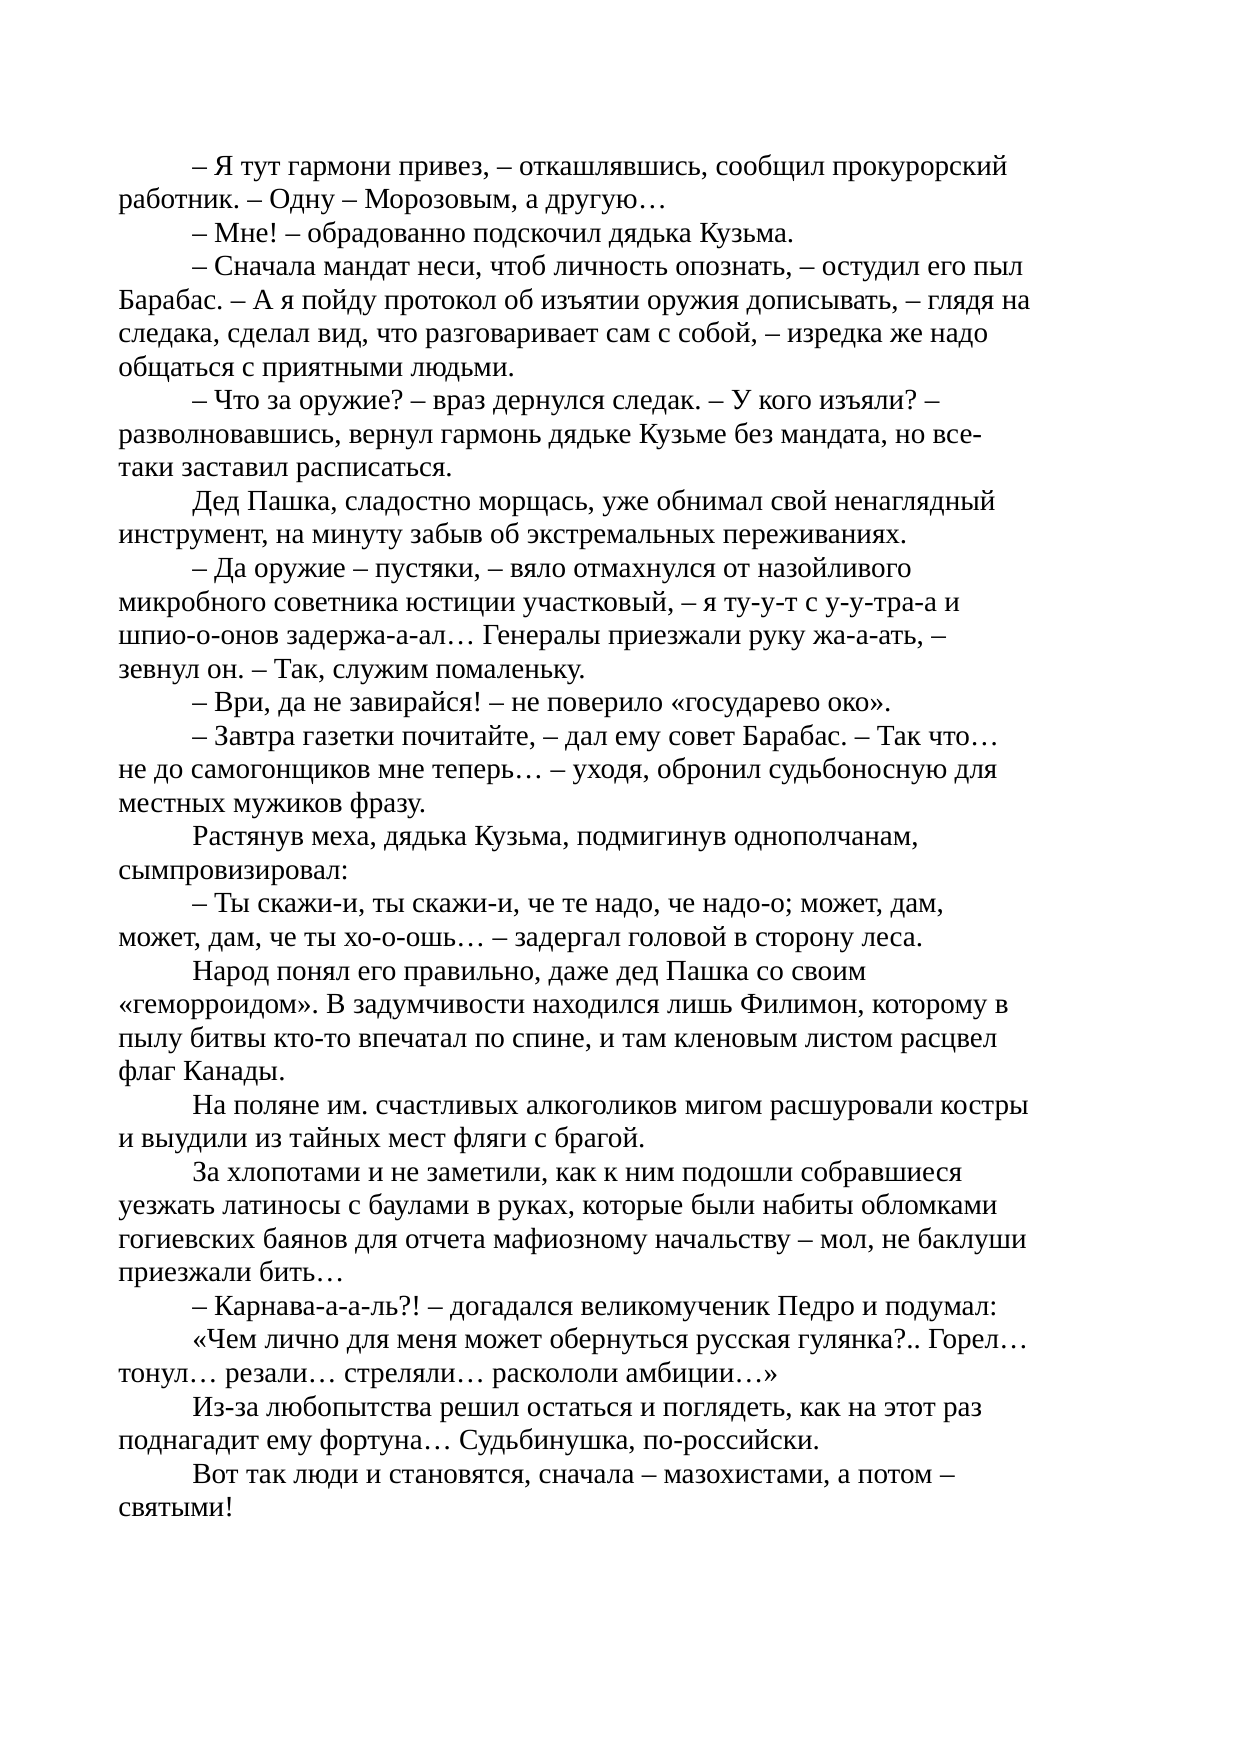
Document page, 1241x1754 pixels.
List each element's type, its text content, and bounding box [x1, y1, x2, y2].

text – Ты скажи-и, ты скажи-и, че те надо, че надо-о; может, дам, может, дам, че ты хо-о-ошь… – задергал головой в сторону леса. [118, 886, 1033, 953]
text Растянув меха, дядька Кузьма, подмигинув однополчанам, сымпровизировал: [118, 818, 1033, 886]
text – Мне! – обрадованно подскочил дядька Кузьма. [118, 215, 1033, 248]
text – Ври, да не завирайся! – не поверило «государево око». [118, 684, 1033, 718]
text За хлопотами и не заметили, как к ним подошли собравшиеся уезжать латиносы с баулами в руках, которые были набиты обломками гогиевских баянов для отчета мафиозному начальству – мол, не баклуши приезжали бить… [118, 1154, 1033, 1288]
text – Сначала мандат неси, чтоб личность опознать, – остудил его пыл Барабас. – А я пойду протокол об изъятии оружия дописывать, – глядя на следака, сделал вид, что разговаривает сам с собой, – изредка же надо общаться с приятными людьми. [118, 248, 1033, 382]
text – Карнава-а-а-ль?! – догадался великомученик Педро и подумал: [118, 1288, 1033, 1322]
text Народ понял его правильно, даже дед Пашка со своим «геморроидом». В задумчивости находился лишь Филимон, которому в пылу битвы кто-то впечатал по спине, и там кленовым листом расцвел флаг Канады. [118, 953, 1033, 1087]
text Из-за любопытства решил остаться и поглядеть, как на этот раз поднагадит ему фортуна… Судьбинушка, по-российски. [118, 1389, 1033, 1456]
text Дед Пашка, сладостно морщась, уже обнимал свой ненаглядный инструмент, на минуту забыв об экстремальных переживаниях. [118, 483, 1033, 550]
text – Я тут гармони привез, – откашлявшись, сообщил прокурорский работник. – Одну – Морозовым, а другую… [118, 148, 1033, 215]
text На поляне им. счастливых алкоголиков мигом расшуровали костры и выудили из тайных мест фляги с брагой. [118, 1087, 1033, 1154]
text «Чем лично для меня может обернуться русская гулянка?.. Горел… тонул… резали… стреляли… раскололи амбиции…» [118, 1322, 1033, 1389]
text – Да оружие – пустяки, – вяло отмахнулся от назойливого микробного советника юстиции участковый, – я ту-у-т с у-y-тра-а и шпио-о-онов задержа-а-ал… Генералы приезжали руку жа-а-ать, – зевнул он. – Так, служим помаленьку. [118, 550, 1033, 684]
text Вот так люди и становятся, сначала – мазохистами, а потом – святыми! [118, 1456, 1033, 1523]
text – Завтра газетки почитайте, – дал ему совет Барабас. – Так что… не до самогонщиков мне теперь… – уходя, обронил судьбоносную для местных мужиков фразу. [118, 718, 1033, 818]
text – Что за оружие? – враз дернулся следак. – У кого изъяли? – разволновавшись, вернул гармонь дядьке Кузьме без мандата, но все-таки заставил расписаться. [118, 382, 1033, 483]
